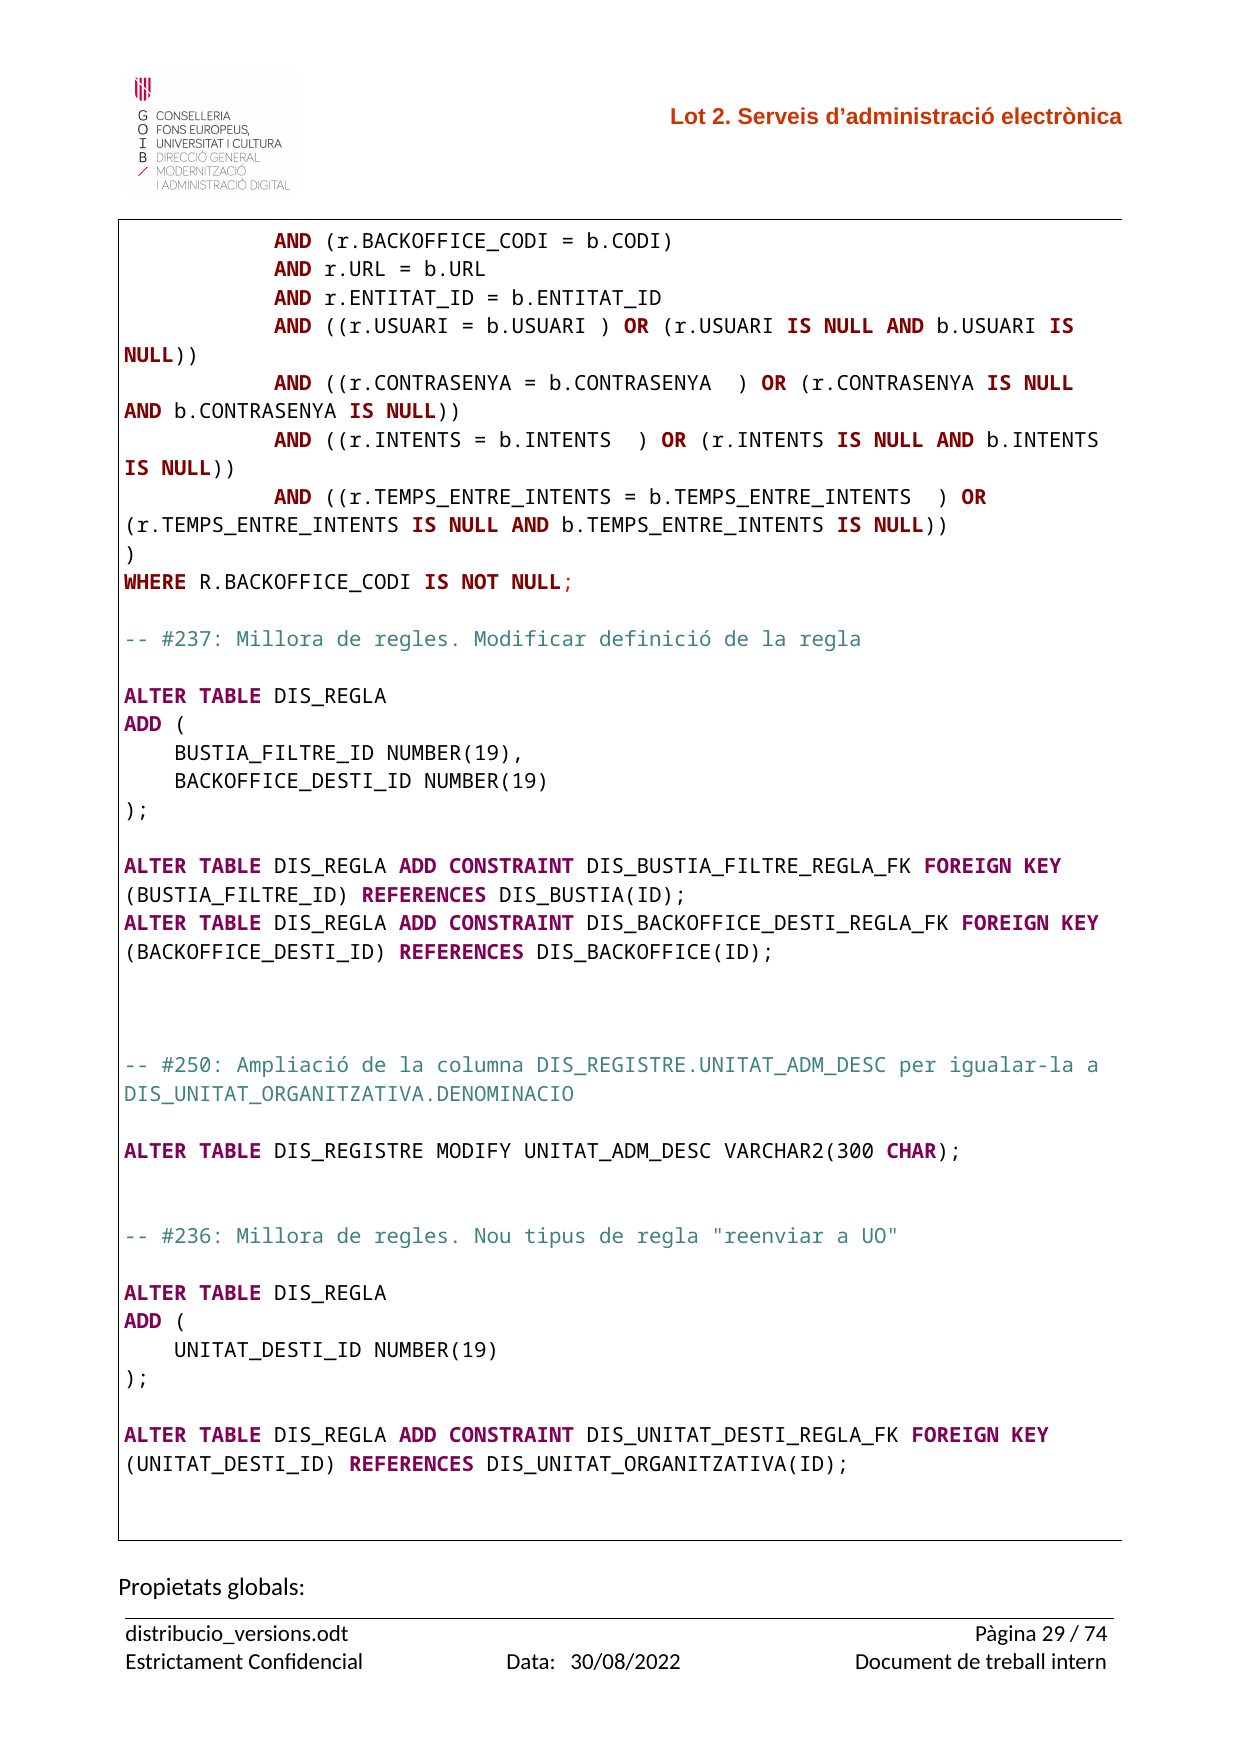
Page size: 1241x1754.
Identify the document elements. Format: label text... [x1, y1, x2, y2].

table_header AND (r.BACKOFFICE_CODI = b.CODI) AND r.URL = b.URL AND r.ENTITAT_ID = b.ENTITAT_ID AND ((r.USUARI = b.USUARI ) OR (r.USUARI IS NULL AND b.USUARI IS NULL)) AND ((r.CONTRASENYA = b.CONTRASENYA ) OR (r.CONTRASENYA IS NULL AND b.CONTRASENYA IS NULL)) AND ((r.INTENTS = b.INTENTS ) OR (r.INTENTS IS NULL AND b.INTENTS IS NULL)) AND ((r.TEMPS_ENTRE_INTENTS = b.TEMPS_ENTRE_INTENTS ) OR (r.TEMPS_ENTRE_INTENTS IS NULL AND b.TEMPS_ENTRE_INTENTS IS NULL)) ) WHERE R.BACKOFFICE_CODI IS NOT NULL; -- #237: Millora de regles. Modificar definició de la regla ALTER TABLE DIS_REGLA ADD ( BUSTIA_FILTRE_ID NUMBER(19), BACKOFFICE_DESTI_ID NUMBER(19) ); ALTER TABLE DIS_REGLA ADD CONSTRAINT DIS_BUSTIA_FILTRE_REGLA_FK FOREIGN KEY (BUSTIA_FILTRE_ID) REFERENCES DIS_BUSTIA(ID); ALTER TABLE DIS_REGLA ADD CONSTRAINT DIS_BACKOFFICE_DESTI_REGLA_FK FOREIGN KEY (BACKOFFICE_DESTI_ID) REFERENCES DIS_BACKOFFICE(ID); -- #250: Ampliació de la columna DIS_REGISTRE.UNITAT_ADM_DESC per igualar-la a DIS_UNITAT_ORGANITZATIVA.DENOMINACIO ALTER TABLE DIS_REGISTRE MODIFY UNITAT_ADM_DESC VARCHAR2(300 CHAR); -- #236: Millora de regles. Nou tipus de regla "reenviar a UO" ALTER TABLE DIS_REGLA ADD ( UNITAT_DESTI_ID NUMBER(19) ); ALTER TABLE DIS_REGLA ADD CONSTRAINT DIS_UNITAT_DESTI_REGLA_FK FOREIGN KEY (UNITAT_DESTI_ID) REFERENCES DIS_UNITAT_ORGANITZATIVA(ID); [119, 220, 1122, 1540]
picture [126, 70, 299, 197]
text Propietats globals: [118, 1571, 1122, 1602]
